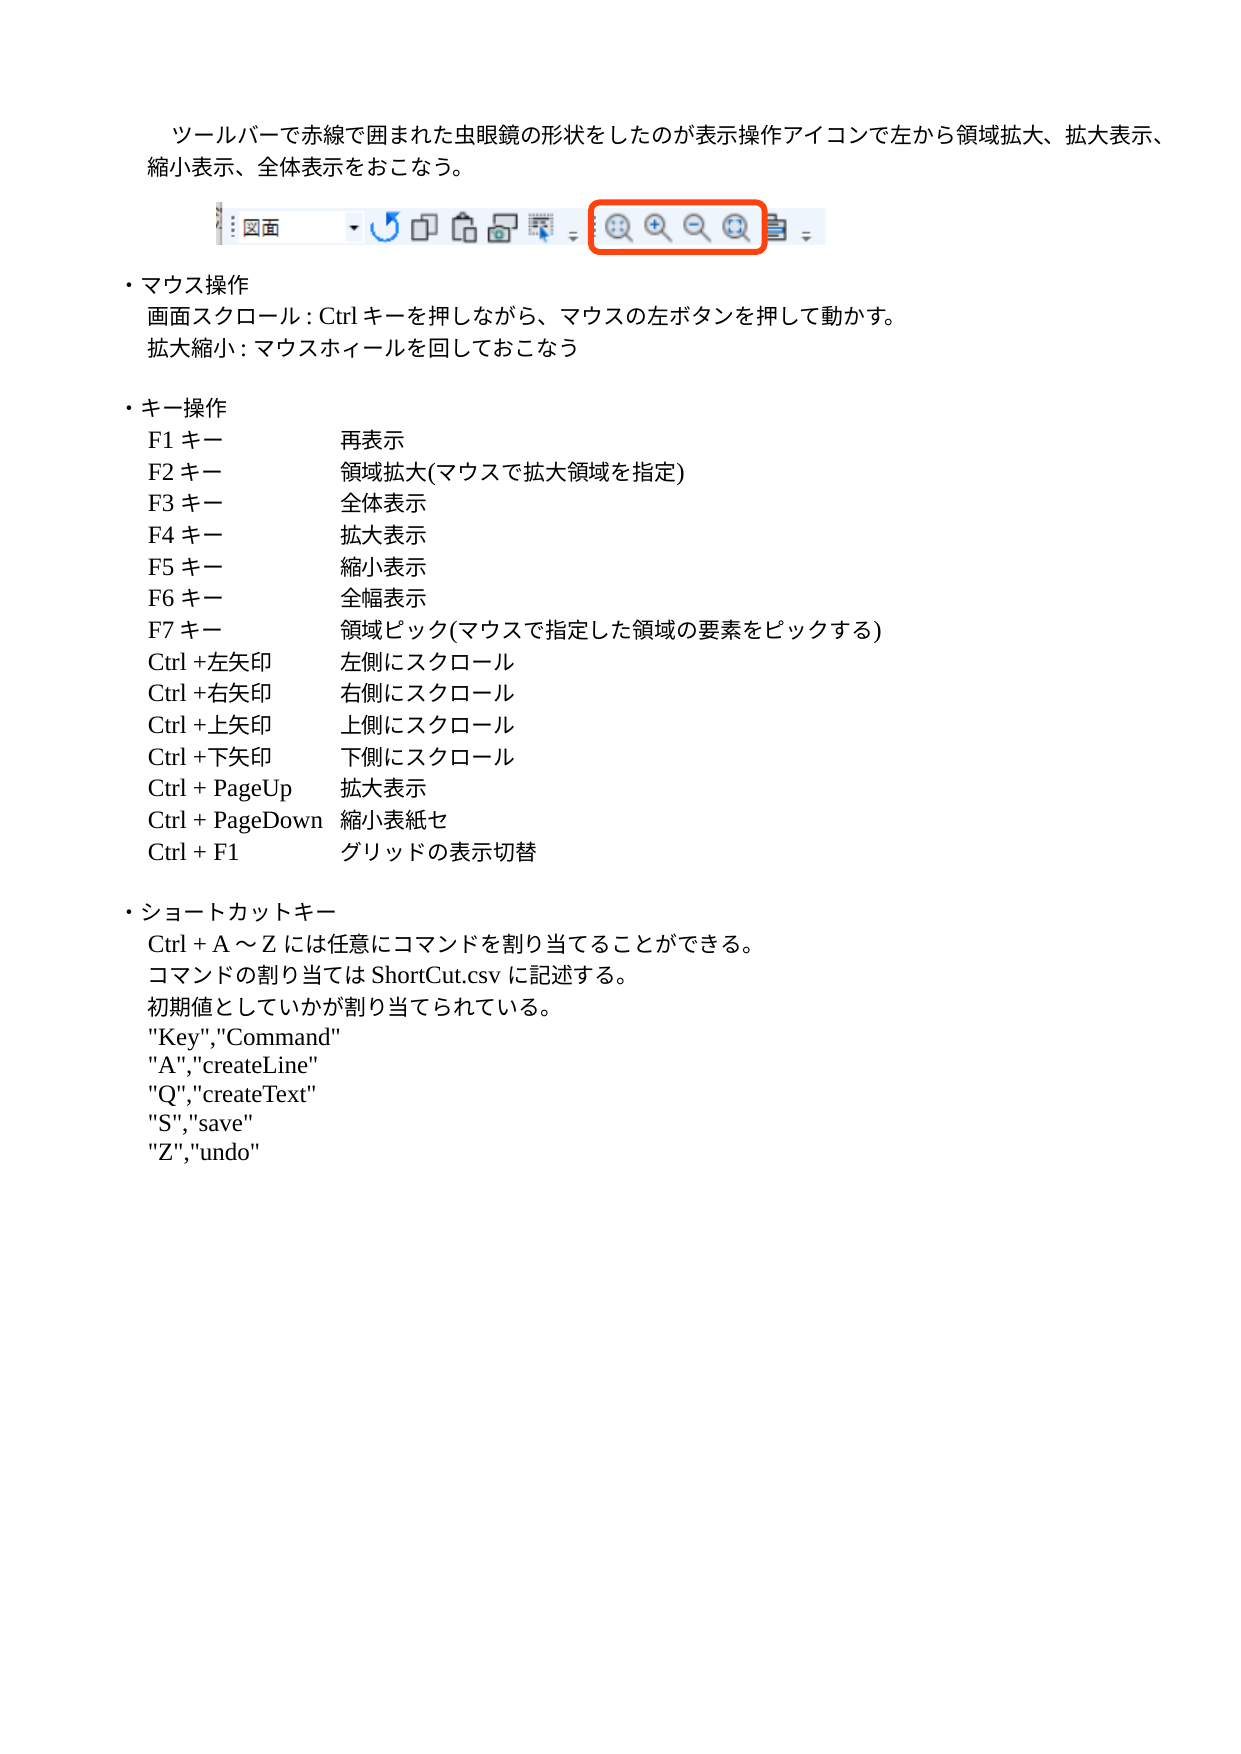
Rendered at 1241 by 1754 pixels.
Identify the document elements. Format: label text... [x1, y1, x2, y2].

text Ctrl + F1 グリッドの表示切替 [148, 835, 1187, 866]
text ツールバーで赤線で囲まれた虫眼鏡の形状をしたのが表示操作アイコンで左から領域拡大、拡大表示、縮小表示、全体表示をおこなう。 [148, 118, 1187, 210]
text "S","save" [148, 1108, 1187, 1137]
text ・マウス操作 [118, 239, 1187, 299]
text Ctrl + PageDown 縮小表紙セ [148, 803, 1187, 835]
picture [216, 202, 591, 245]
text 拡大縮小 : マウスホィールを回しておこなう [148, 331, 1187, 363]
text 初期値としていかが割り当てられている。 [148, 990, 1187, 1022]
text "A","createLine" [148, 1051, 1187, 1079]
text Ctrl +下矢印 下側にスクロール [148, 740, 1187, 771]
text ・ショートカットキー [118, 895, 1187, 927]
text Ctrl + A ～ Z には任意にコマンドを割り当てることができる。 [148, 927, 1187, 958]
text "Key","Command" [148, 1022, 1187, 1051]
text F7キー 領域ピック(マウスで指定した領域の要素をピックする) Ctrl +左矢印 左側にスクロール [148, 613, 1187, 676]
text コマンドの割り当ては ShortCut.csv に記述する。 [148, 958, 1187, 990]
text Ctrl +上矢印 上側にスクロール [148, 708, 1187, 740]
text F1 キー 再表示 [148, 423, 1187, 455]
text ・キー操作 [118, 391, 1187, 423]
text Ctrl + PageUp 拡大表示 [148, 771, 1187, 803]
text "Q","createText" [148, 1079, 1187, 1108]
picture [594, 206, 761, 245]
text F4 キー 拡大表示 F5 キー 縮小表示 [148, 518, 1187, 581]
text F6 キー 全幅表示 [148, 581, 1187, 613]
text F2キー 領域拡大(マウスで拡大領域を指定) F3 キー 全体表示 [148, 455, 1187, 518]
text "Z","undo" [148, 1137, 1187, 1166]
text 画面スクロール : Ctrlキーを押しながら、マウスの左ボタンを押して動かす。 [148, 299, 1187, 331]
picture [765, 202, 826, 245]
text Ctrl +右矢印 右側にスクロール [148, 676, 1187, 708]
